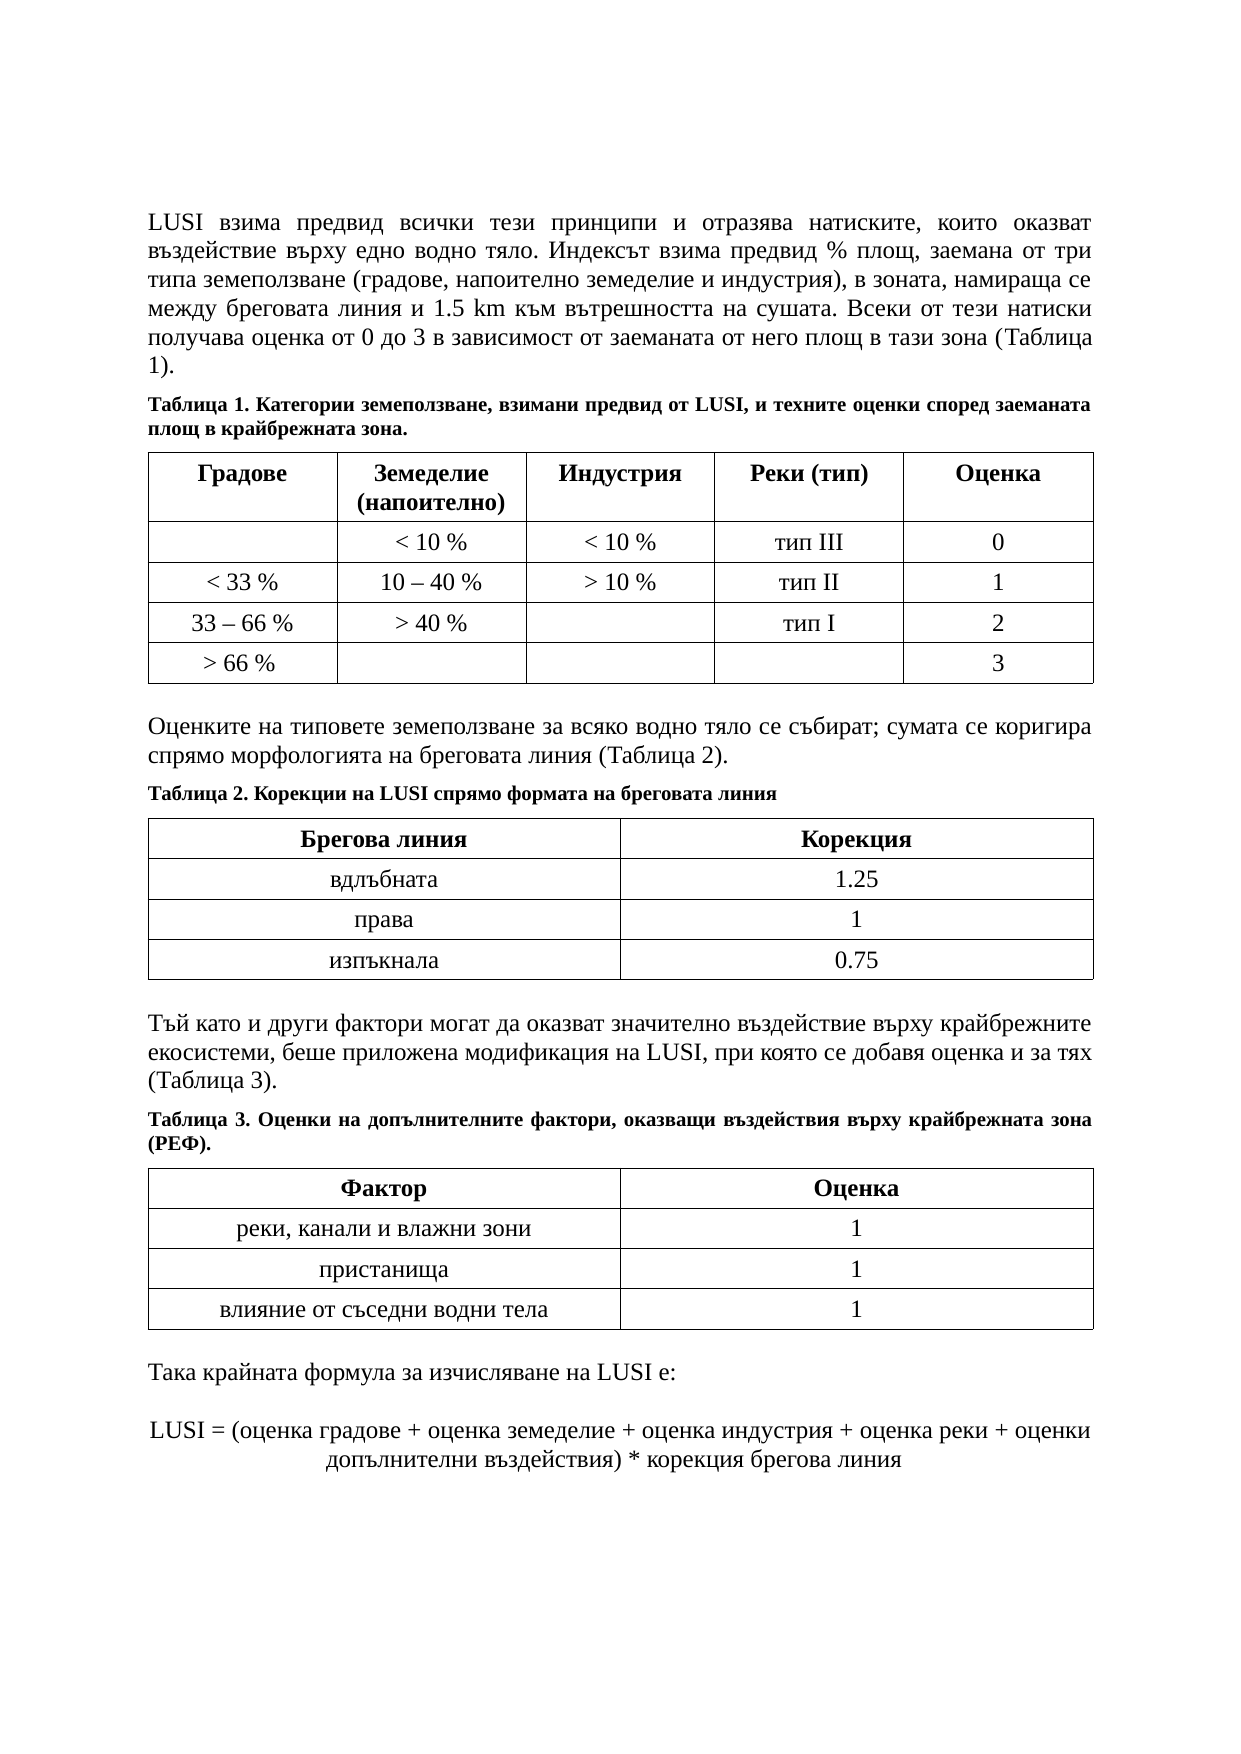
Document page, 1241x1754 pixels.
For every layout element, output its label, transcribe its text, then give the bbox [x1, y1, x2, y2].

table_cell изпъкнала [149, 940, 620, 979]
table_cell 0.75 [621, 940, 1093, 979]
table_cell права [149, 900, 620, 939]
table_header Фактор [149, 1169, 620, 1208]
table_cell < 10 % [527, 522, 714, 562]
table_cell 1.25 [621, 859, 1093, 898]
table_cell < 33 % [149, 563, 337, 602]
table_cell 3 [904, 643, 1093, 682]
table_cell реки, канали и влажни зони [149, 1209, 620, 1248]
table_cell > 40 % [338, 603, 526, 642]
table_header Реки (тип) [715, 453, 903, 521]
table_cell 0 [904, 522, 1093, 562]
table_header Градове [149, 453, 337, 521]
text LUSI взима предвид всички тези принципи и отразява натиските, които оказват въздействие върху едно водно тяло. Индексът взима предвид % площ, заемана от три типа земеползване (градове, напоително земеделие и индустрия), в зоната, намираща се между бреговата линия и 1.5 km към вътрешността на сушата. Всеки от тези натиски получава оценка от 0 до 3 в зависимост от заеманата от него площ в тази зона (Таблица 1). [148, 207, 1093, 379]
table_cell [527, 643, 714, 682]
table_header Индустрия [527, 453, 714, 521]
table_header Оценка [621, 1169, 1093, 1208]
table_cell < 10 % [338, 522, 526, 562]
table_cell [338, 643, 526, 682]
text Таблица 1. Категории земеползване, взимани предвид от LUSI, и техните оценки според заеманата площ в крайбрежната зона. [148, 392, 1093, 440]
table_cell 2 [904, 603, 1093, 642]
table_cell 1 [904, 563, 1093, 602]
table_cell тип II [715, 563, 903, 602]
table_cell 1 [621, 1289, 1093, 1329]
table_cell > 66 % [149, 643, 337, 682]
table_cell 10 – 40 % [338, 563, 526, 602]
table_header Корекция [621, 819, 1093, 858]
table_header Брегова линия [149, 819, 620, 858]
text Тъй като и други фактори могат да оказват значително въздействие върху крайбрежните екосистеми, беше приложена модификация на LUSI, при която се добавя оценка и за тях (Таблица 3). [148, 1008, 1093, 1094]
table_cell 1 [621, 1209, 1093, 1248]
table_cell вдлъбната [149, 859, 620, 898]
table_cell [715, 643, 903, 682]
text Таблица 2. Корекции на LUSI спрямо формата на бреговата линия [148, 781, 1093, 805]
table_cell 1 [621, 1249, 1093, 1288]
table_header Оценка [904, 453, 1093, 521]
table_cell 1 [621, 900, 1093, 939]
text Таблица 3. Оценки на допълнителните фактори, оказващи въздействия върху крайбрежната зона (РЕФ). [148, 1107, 1093, 1155]
text Оценките на типовете земеползване за всяко водно тяло се събират; сумата се коригира спрямо морфологията на бреговата линия (Таблица 2). [148, 711, 1093, 769]
text LUSI = (оценка градове + оценка земеделие + оценка индустрия + оценка реки + оценки допълнителни въздействия) * корекция брегова линия [148, 1415, 1093, 1472]
table_cell 33 – 66 % [149, 603, 337, 642]
table_cell > 10 % [527, 563, 714, 602]
table_cell тип I [715, 603, 903, 642]
table_cell тип III [715, 522, 903, 562]
table_cell [149, 522, 337, 562]
table_cell [527, 603, 714, 642]
text Така крайната формула за изчисляване на LUSI е: [148, 1357, 1093, 1386]
table_cell пристанища [149, 1249, 620, 1288]
table_header Земеделие (напоително) [338, 453, 526, 521]
table_cell влияние от съседни водни тела [149, 1289, 620, 1329]
